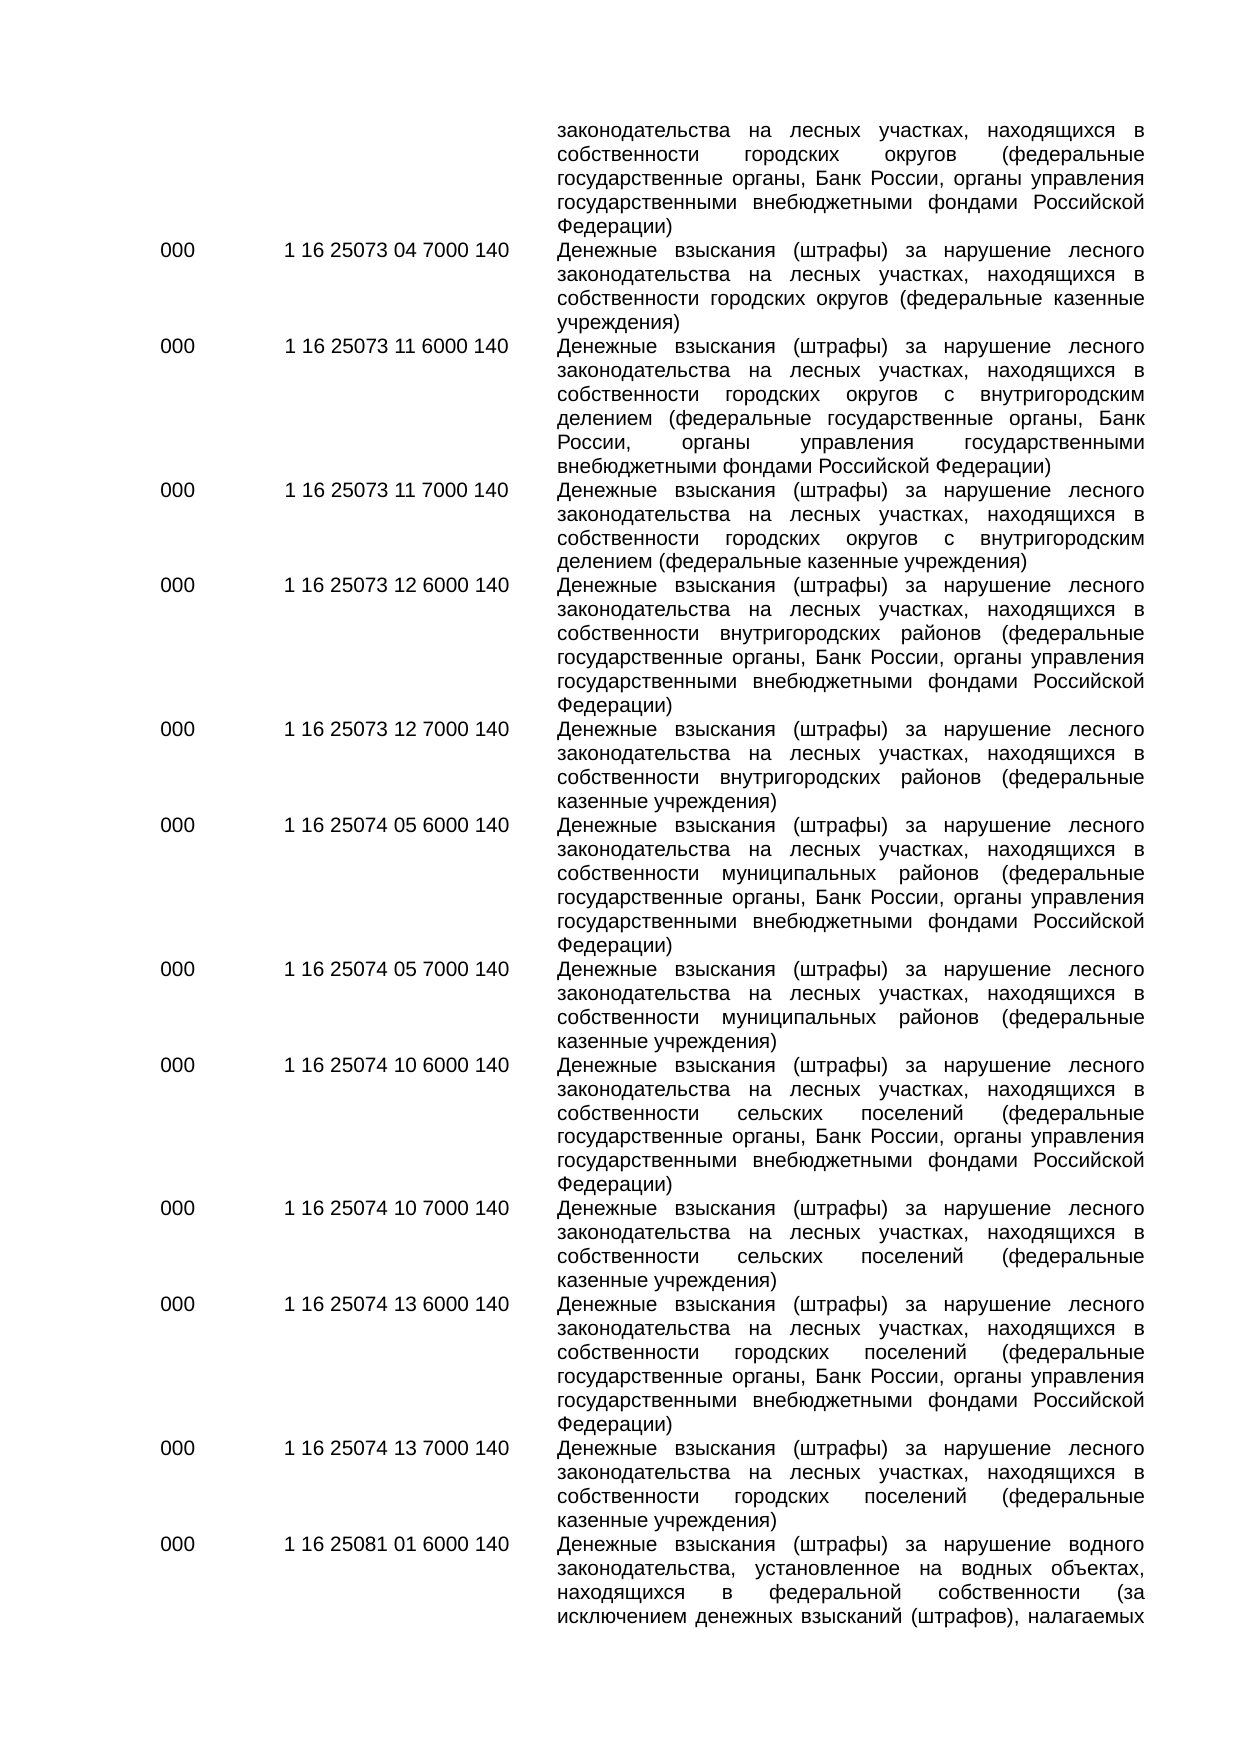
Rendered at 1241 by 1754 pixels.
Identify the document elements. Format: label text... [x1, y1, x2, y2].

table_cell 000 [118, 334, 237, 477]
table_cell 000 [118, 717, 237, 813]
table_cell 000 [118, 1532, 237, 1627]
table_cell Денежные взыскания (штрафы) за нарушение лесного законодательства на лесных участках, находящихся в собственности городских округов с внутригородским делением (федеральные государственные органы, Банк России, органы управления государственными внебюджетными фондами Российской Федерации) [556, 334, 1146, 477]
table_cell 1 16 25073 12 7000 140 [237, 717, 556, 813]
table_cell 1 16 25074 10 7000 140 [237, 1196, 556, 1292]
table_cell 1 16 25073 12 6000 140 [237, 573, 556, 717]
table_cell 000 [118, 238, 237, 334]
table_cell 000 [118, 573, 237, 717]
table_cell Денежные взыскания (штрафы) за нарушение лесного законодательства на лесных участках, находящихся в собственности муниципальных районов (федеральные государственные органы, Банк России, органы управления государственными внебюджетными фондами Российской Федерации) [556, 813, 1146, 957]
table_cell [237, 118, 556, 238]
table_cell 1 16 25074 13 7000 140 [237, 1436, 556, 1532]
table_cell Денежные взыскания (штрафы) за нарушение лесного законодательства на лесных участках, находящихся в собственности сельских поселений (федеральные государственные органы, Банк России, органы управления государственными внебюджетными фондами Российской Федерации) [556, 1053, 1146, 1196]
table_cell 1 16 25073 11 6000 140 [237, 334, 556, 477]
table_cell Денежные взыскания (штрафы) за нарушение лесного законодательства на лесных участках, находящихся в собственности сельских поселений (федеральные казенные учреждения) [556, 1196, 1146, 1292]
table_cell 000 [118, 478, 237, 573]
table_cell 1 16 25074 05 7000 140 [237, 957, 556, 1052]
table_cell Денежные взыскания (штрафы) за нарушение лесного законодательства на лесных участках, находящихся в собственности внутригородских районов (федеральные государственные органы, Банк России, органы управления государственными внебюджетными фондами Российской Федерации) [556, 573, 1146, 717]
table_cell 1 16 25081 01 6000 140 [237, 1532, 556, 1627]
table_cell Денежные взыскания (штрафы) за нарушение лесного законодательства на лесных участках, находящихся в собственности городских поселений (федеральные казенные учреждения) [556, 1436, 1146, 1532]
table_cell 1 16 25073 04 7000 140 [237, 238, 556, 334]
table_cell 000 [118, 813, 237, 957]
table_cell Денежные взыскания (штрафы) за нарушение лесного законодательства на лесных участках, находящихся в собственности городских округов (федеральные казенные учреждения) [556, 238, 1146, 334]
table_cell 1 16 25074 13 6000 140 [237, 1292, 556, 1436]
table_cell 1 16 25074 05 6000 140 [237, 813, 556, 957]
table_cell Денежные взыскания (штрафы) за нарушение лесного законодательства на лесных участках, находящихся в собственности городских поселений (федеральные государственные органы, Банк России, органы управления государственными внебюджетными фондами Российской Федерации) [556, 1292, 1146, 1436]
table_cell 000 [118, 1196, 237, 1292]
table_cell 1 16 25074 10 6000 140 [237, 1053, 556, 1196]
table_cell 000 [118, 1436, 237, 1532]
table_cell законодательства на лесных участках, находящихся в собственности городских округов (федеральные государственные органы, Банк России, органы управления государственными внебюджетными фондами Российской Федерации) [556, 118, 1146, 238]
table_cell Денежные взыскания (штрафы) за нарушение лесного законодательства на лесных участках, находящихся в собственности внутригородских районов (федеральные казенные учреждения) [556, 717, 1146, 813]
table_cell 000 [118, 1292, 237, 1436]
table_cell [118, 118, 237, 238]
table_cell Денежные взыскания (штрафы) за нарушение лесного законодательства на лесных участках, находящихся в собственности муниципальных районов (федеральные казенные учреждения) [556, 957, 1146, 1052]
table_cell Денежные взыскания (штрафы) за нарушение лесного законодательства на лесных участках, находящихся в собственности городских округов с внутригородским делением (федеральные казенные учреждения) [556, 478, 1146, 573]
table_cell 000 [118, 957, 237, 1052]
table_cell 1 16 25073 11 7000 140 [237, 478, 556, 573]
table_cell Денежные взыскания (штрафы) за нарушение водного законодательства, установленное на водных объектах, находящихся в федеральной собственности (за исключением денежных взысканий (штрафов), налагаемых [556, 1532, 1146, 1627]
table_cell 000 [118, 1053, 237, 1196]
